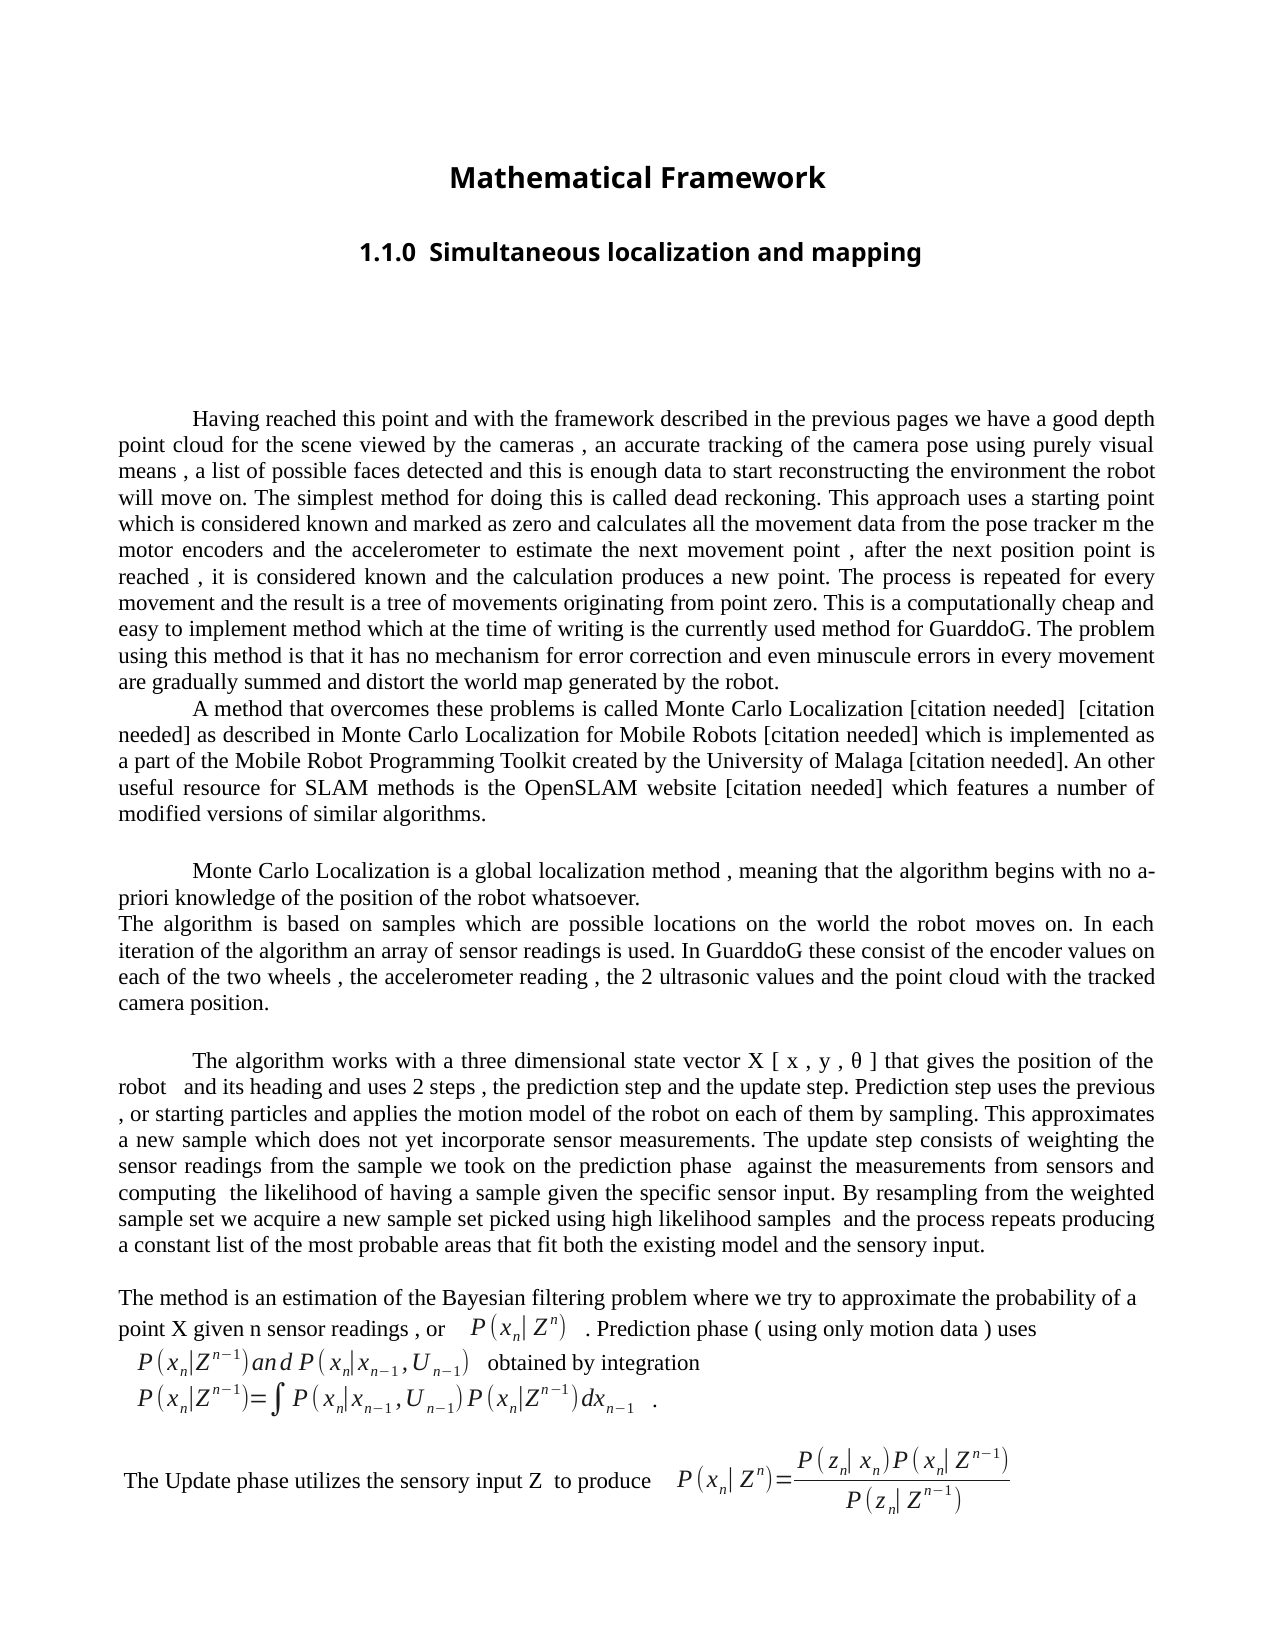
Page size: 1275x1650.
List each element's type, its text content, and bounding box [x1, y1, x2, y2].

text The algorithm is based on samples which are possible locations on the world the robot moves on. In each iteration of the algorithm an array of sensor readings is used. In GuarddoG these consist of the encoder values on each of the two wheels , the accelerometer reading , the 2 ultrasonic values and the point cloud with the tracked camera position. [118, 910, 1157, 1016]
text Monte Carlo Localization is a global localization method , meaning that the algorithm begins with no a-priori knowledge of the position of the robot whatsoever. [118, 858, 1157, 910]
text The algorithm works with a three dimensional state vector X [ x , y , θ ] that gives the position of the robot and its heading and uses 2 steps , the prediction step and the update step. Prediction step uses the previous , or starting particles and applies the motion model of the robot on each of them by sampling. This approximates a new sample which does not yet incorporate sensor measurements. The update step consists of weighting the sensor readings from the sample we took on the prediction phase against the measurements from sensors and computing the likelihood of having a sample given the specific sensor input. By resampling from the weighted sample set we acquire a new sample set picked using high likelihood samples and the process repeats producing a constant list of the most probable areas that fit both the existing model and the sensory input. [118, 1047, 1157, 1258]
text Having reached this point and with the framework described in the previous pages we have a good depth point cloud for the scene viewed by the cameras , an accurate tracking of the camera pose using purely visual means , a list of possible faces detected and this is enough data to start reconstructing the environment the robot will move on. The simplest method for doing this is called dead reckoning. This approach uses a starting point which is considered known and marked as zero and calculates all the movement data from the pose tracker m the motor encoders and the accelerometer to estimate the next movement point , after the next position point is reached , it is considered known and the calculation produces a new point. The process is repeated for every movement and the result is a tree of movements originating from point zero. This is a computationally cheap and easy to implement method which at the time of writing is the currently used method for GuarddoG. The problem using this method is that it has no mechanism for error correction and even minuscule errors in every movement are gradually summed and distort the world map generated by the robot. [118, 405, 1157, 694]
text 1.1.0 Simultaneous localization and mapping [118, 234, 1157, 268]
text Mathematical Framework [118, 158, 1157, 197]
text The method is an estimation of the Bayesian filtering problem where we try to approximate the probability of a point X given n sensor readings , or . Prediction phase ( using only motion data ) uses obtained by integration. [118, 1284, 1157, 1418]
text The Update phase utilizes the sensory input Z to produce [118, 1444, 1157, 1517]
text A method that overcomes these problems is called Monte Carlo Localization [citation needed] [citation needed] as described in Monte Carlo Localization for Mobile Robots [citation needed] which is implemented as a part of the Mobile Robot Programming Toolkit created by the University of Malaga [citation needed]. An other useful resource for SLAM methods is the OpenSLAM website [citation needed] which features a number of modified versions of similar algorithms. [118, 694, 1157, 826]
